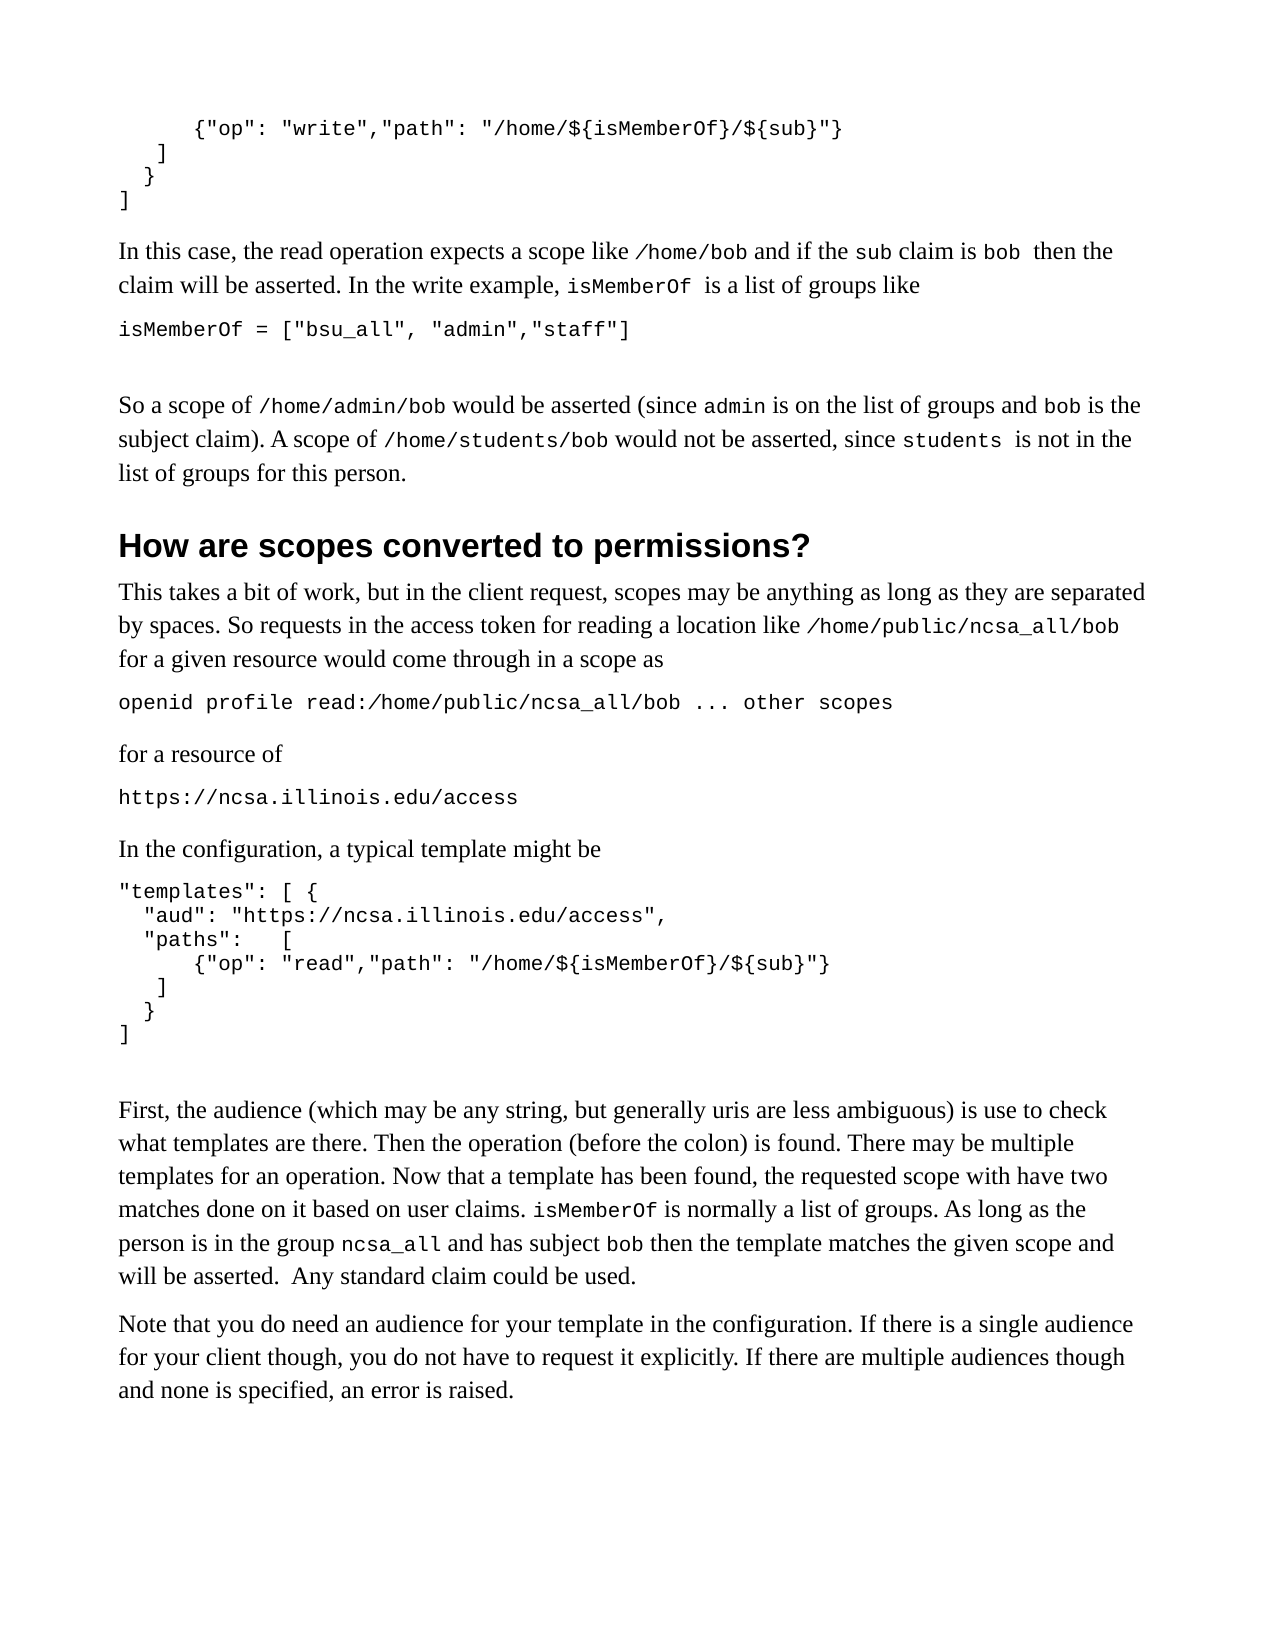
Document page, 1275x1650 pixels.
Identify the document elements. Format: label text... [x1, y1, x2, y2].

text isMemberOf = ["bsu_all", "admin","staff"] [118, 319, 1157, 342]
text openid profile read:/home/public/ncsa_all/bob ... other scopes [118, 692, 1157, 739]
text {"op": "write","path": "/home/${isMemberOf}/${sub}"} [118, 118, 1157, 142]
text "paths": [ [118, 929, 1157, 952]
text ] [118, 189, 1157, 213]
text } [118, 165, 1157, 189]
text } [118, 1000, 1157, 1023]
subtitle How are scopes converted to permissions? [118, 526, 1157, 565]
text So a scope of /home/admin/bob would be asserted (since admin is on the list of groups and bob is the subject claim). A scope of /home/students/bob would not be asserted, since students is not in the list of groups for this person. [118, 390, 1157, 486]
text First, the audience (which may be any string, but generally uris are less ambiguous) is use to check what templates are there. Then the operation (before the colon) is found. There may be multiple templates for an operation. Now that a template has been found, the requested scope with have two matches done on it based on user claims. isMemberOf is normally a list of groups. As long as the person is in the group ncsa_all and has subject bob then the template matches the given scope and will be asserted. Any standard claim could be used. [118, 1095, 1157, 1290]
text In this case, the read operation expects a scope like /home/bob and if the sub claim is bob then the claim will be asserted. In the write example, isMemberOf is a list of groups like [118, 236, 1157, 300]
text ] [118, 976, 1157, 1000]
text In the configuration, a typical template might be [118, 834, 1157, 863]
text This takes a bit of work, but in the client request, scopes may be anything as long as they are separated by spaces. So requests in the access token for reading a location like /home/public/ncsa_all/bob for a given resource would come through in a scope as [118, 577, 1157, 673]
text ] [118, 142, 1157, 165]
text https://ncsa.illinois.edu/access [118, 787, 1157, 810]
text "templates": [ { [118, 882, 1157, 905]
text "aud": "https://ncsa.illinois.edu/access", [118, 905, 1157, 929]
text for a resource of [118, 739, 1157, 768]
text Note that you do need an audience for your template in the configuration. If there is a single audience for your client though, you do not have to request it explicitly. If there are multiple audiences though and none is specified, an error is raised. [118, 1309, 1157, 1404]
text {"op": "read","path": "/home/${isMemberOf}/${sub}"} [118, 952, 1157, 976]
text ] [118, 1023, 1157, 1047]
